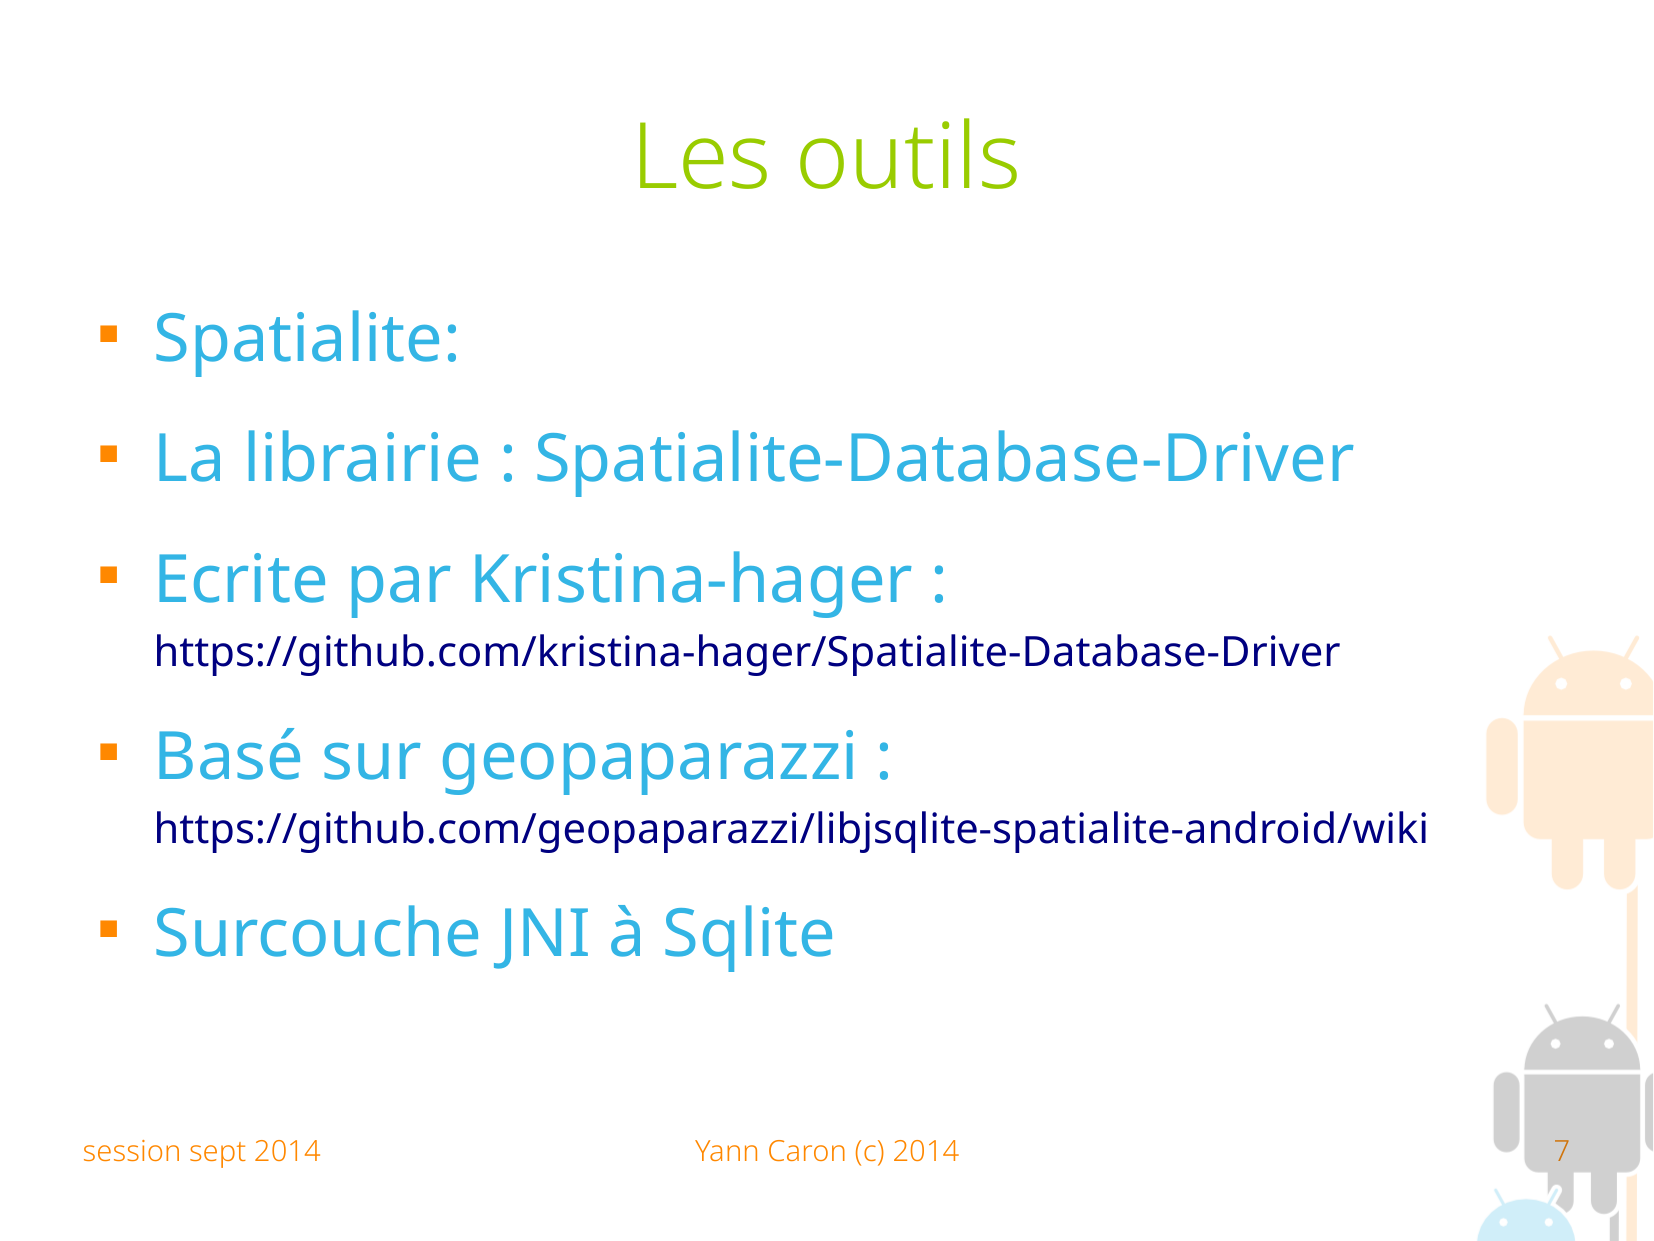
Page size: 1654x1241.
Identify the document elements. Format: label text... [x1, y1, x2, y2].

picture [240, 423, 1654, 1241]
list Spatialite: La librairie : Spatialite-Database-Driver Ecrite par Kristina-hager : https://github.com/kristina-hager/Spatialite-Database-Driver Basé sur geopaparazzi : https://github.com/geopaparazzi/libjsqlite-spatialite-android/wiki Surcouche JNI à Sqlite [82, 290, 1571, 1010]
title Les outils [82, 49, 1571, 257]
